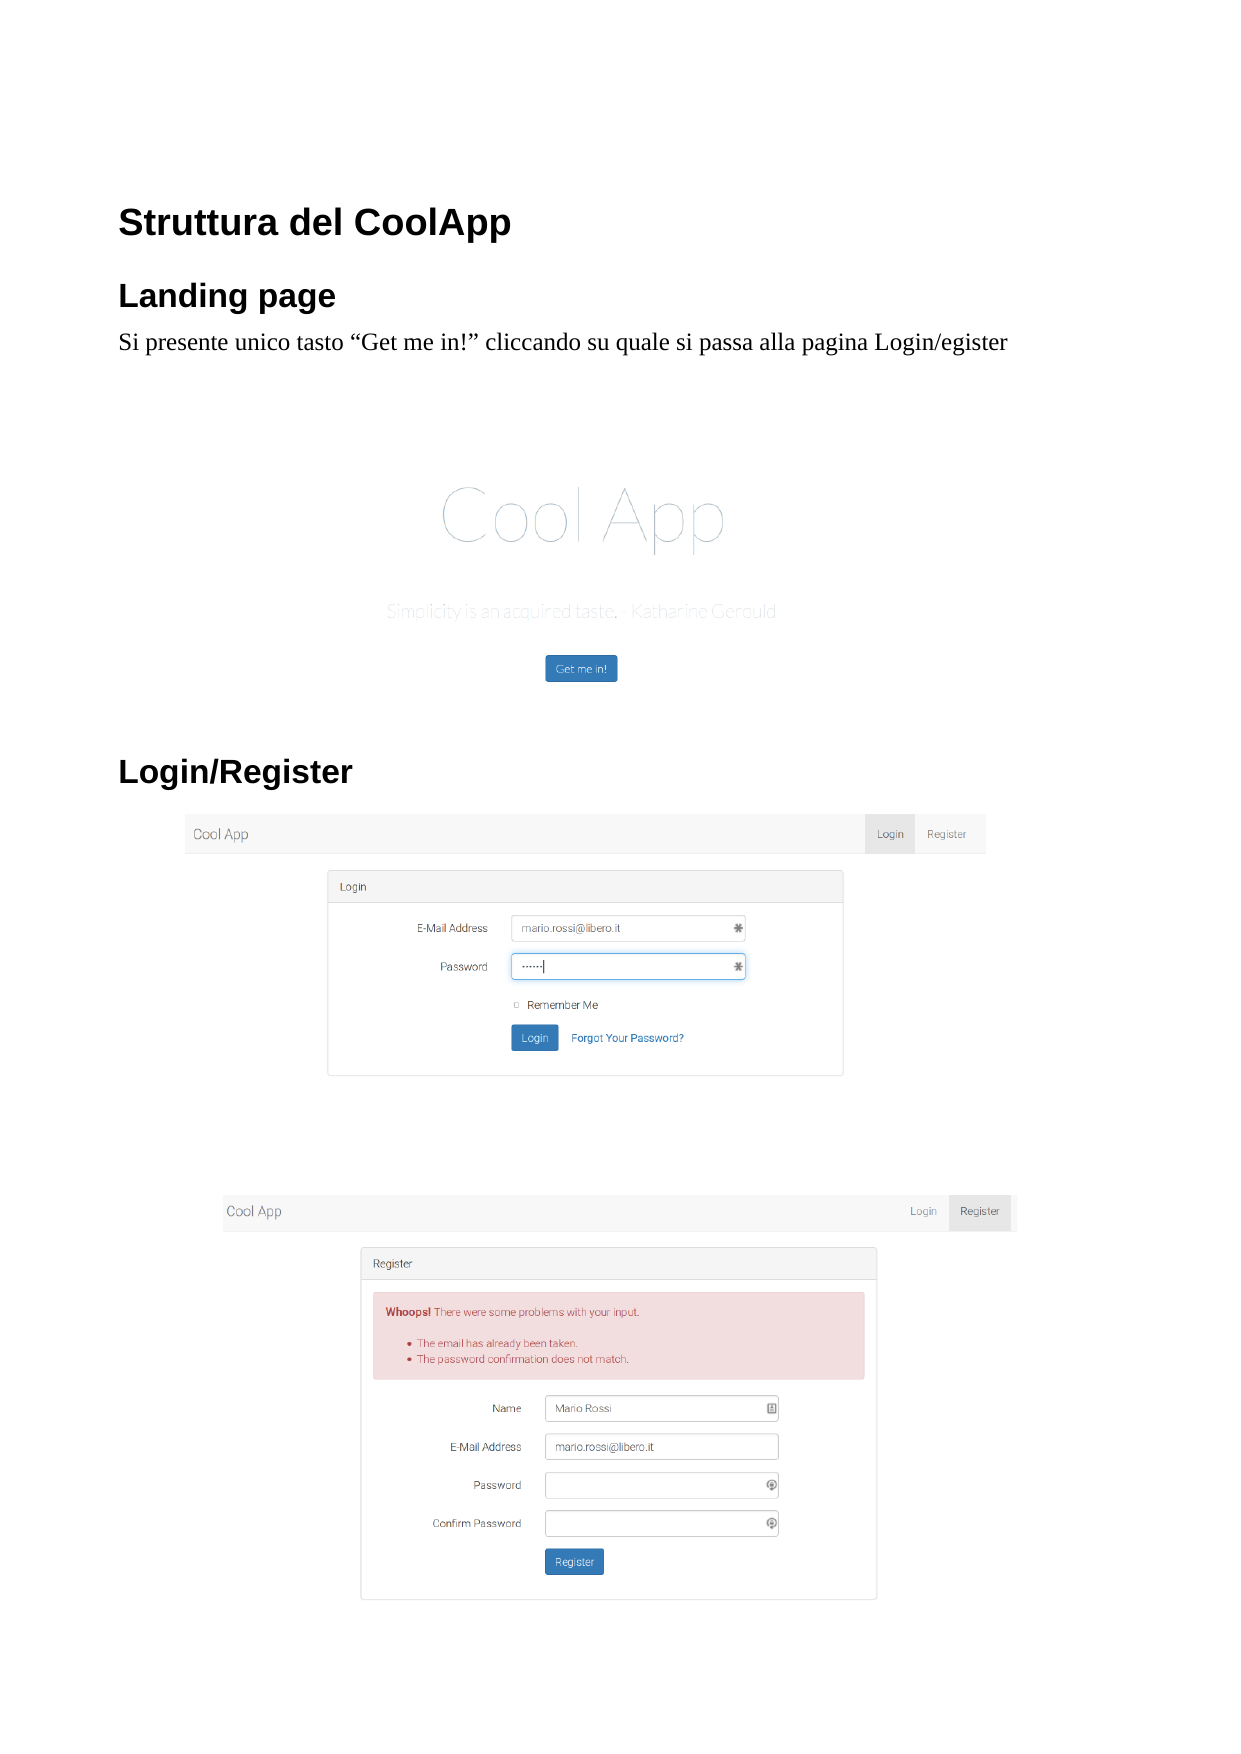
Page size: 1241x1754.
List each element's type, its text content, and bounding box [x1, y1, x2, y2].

picture [184, 814, 987, 1141]
subtitle Struttura del CoolApp [118, 199, 1122, 243]
picture [287, 393, 866, 753]
text Si presente unico tasto “Get me in!” cliccando su quale si passa alla pagina Login/egister [118, 327, 1122, 356]
subtitle Login/Register [118, 753, 1122, 791]
subtitle Landing page [118, 276, 1122, 315]
picture [222, 1195, 1018, 1628]
